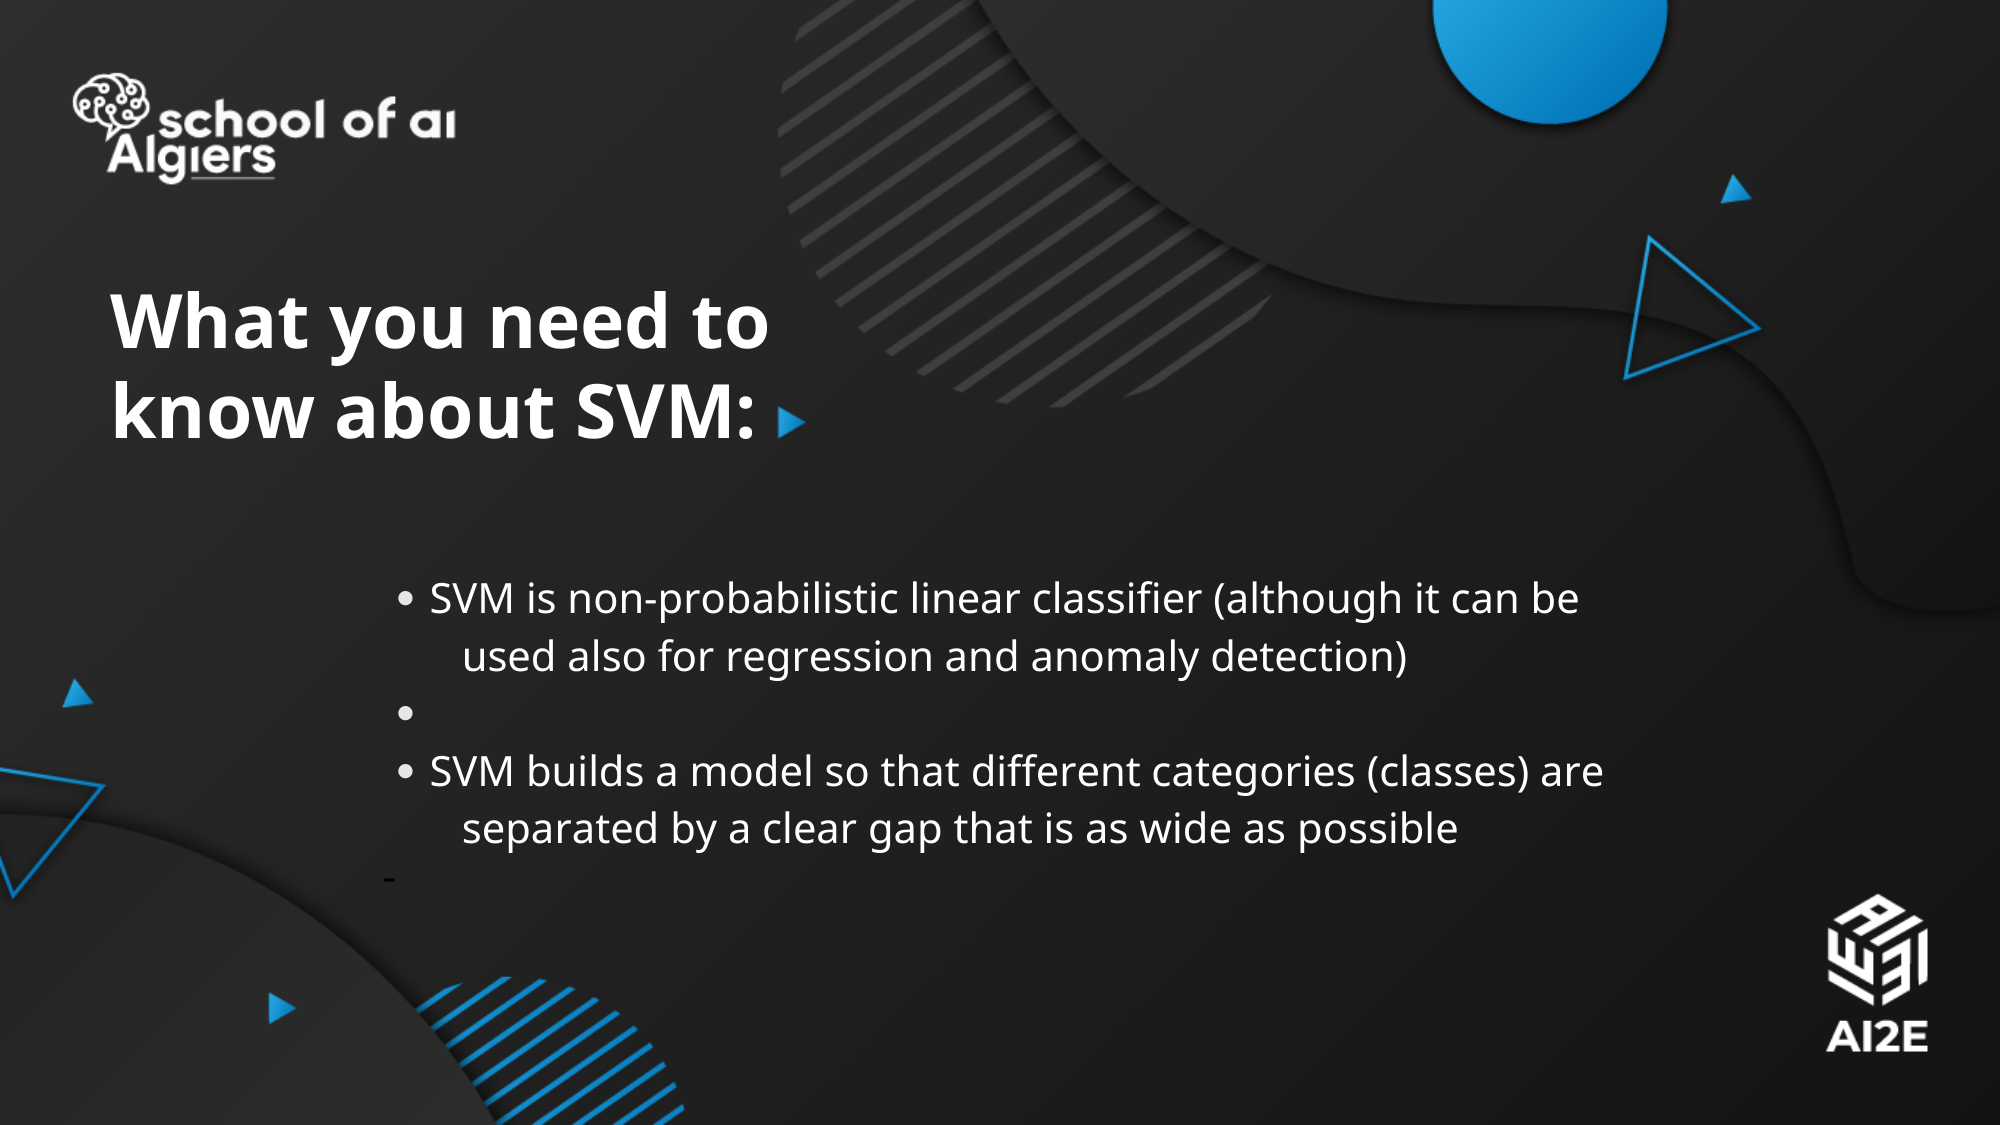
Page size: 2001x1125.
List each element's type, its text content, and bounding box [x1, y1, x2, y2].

subtitle SVM is non-probabilistic linear classifier (although it can be used also for regression and anomaly detection) SVM builds a model so that different categories (classes) are separated by a clear gap that is as wide as possible [382, 564, 1618, 882]
picture [0, 0, 2000, 1125]
title What you need to know about SVM: [110, 227, 808, 454]
